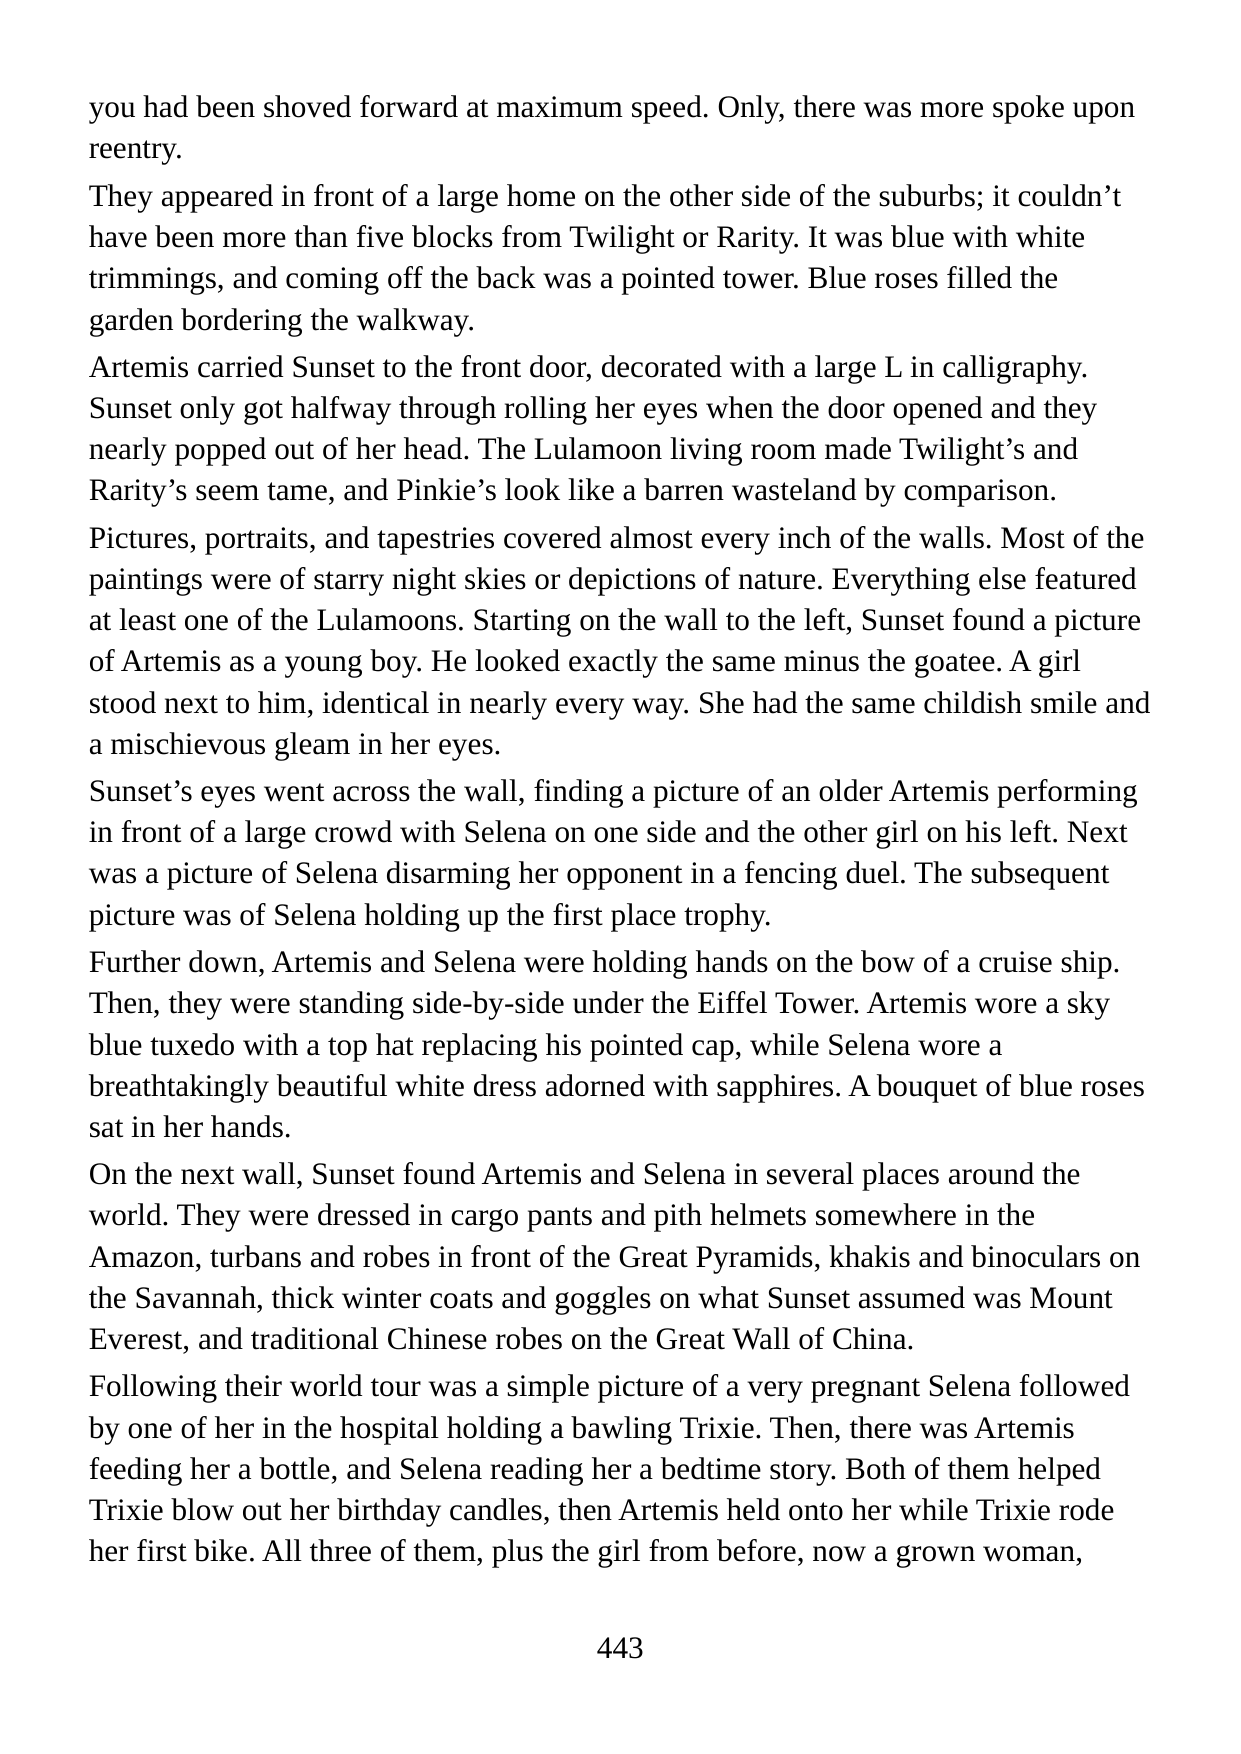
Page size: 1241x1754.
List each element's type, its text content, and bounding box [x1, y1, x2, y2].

text Sunset’s eyes went across the wall, finding a picture of an older Artemis performing in front of a large crowd with Selena on one side and the other girl on his left. Next was a picture of Selena disarming her opponent in a fencing duel. The subsequent picture was of Selena holding up the first place trophy. [88, 772, 1152, 932]
text On the next wall, Sunset found Artemis and Selena in several places around the world. They were dressed in cargo pants and pith helmets somewhere in the Amazon, turbans and robes in front of the Great Pyramids, khakis and binoculars on the Savannah, thick winter coats and goggles on what Sunset assumed was Mount Everest, and traditional Chinese robes on the Great Wall of China. [88, 1155, 1152, 1356]
text Pictures, portraits, and tapestries covered almost every inch of the walls. Most of the paintings were of starry night skies or depictions of nature. Everything else featured at least one of the Lulamoons. Starting on the wall to the left, Sunset found a picture of Artemis as a young boy. He looked exactly the same minus the goatee. A girl stood next to him, identical in nearly every way. She had the same childish smile and a mischievous gleam in her eyes. [88, 519, 1152, 761]
text you had been shoved forward at maximum speed. Only, there was more spoke upon reentry. [88, 88, 1152, 166]
text Following their world tour was a simple picture of a very pregnant Selena followed by one of her in the hospital holding a bawling Trixie. Then, there was Artemis feeding her a bottle, and Selena reading her a bedtime story. Both of them helped Trixie blow out her birthday candles, then Artemis held onto her while Trixie rode her first bike. All three of them, plus the girl from before, now a grown woman, [88, 1368, 1152, 1568]
text They appeared in front of a large home on the other side of the suburbs; it couldn’t have been more than five blocks from Twilight or Rarity. It was blue with white trimmings, and coming off the back was a pointed tower. Blue roses filled the garden bordering the walkway. [88, 177, 1152, 337]
text Artemis carried Sunset to the front door, decorated with a large L in calligraphy. Sunset only got halfway through rolling her eyes when the door opened and they nearly popped out of her head. The Lulamoon living room made Twilight’s and Rarity’s seem tame, and Pinkie’s look like a barren wasteland by comparison. [88, 348, 1152, 508]
text Further down, Artemis and Selena were holding hands on the bow of a cruise ship. Then, they were standing side-by-side under the Eiffel Tower. Artemis wore a sky blue tuxedo with a top hat replacing his pointed cap, while Selena wore a breathtakingly beautiful white dress adorned with sapphires. A bouquet of blue roses sat in her hands. [88, 943, 1152, 1144]
